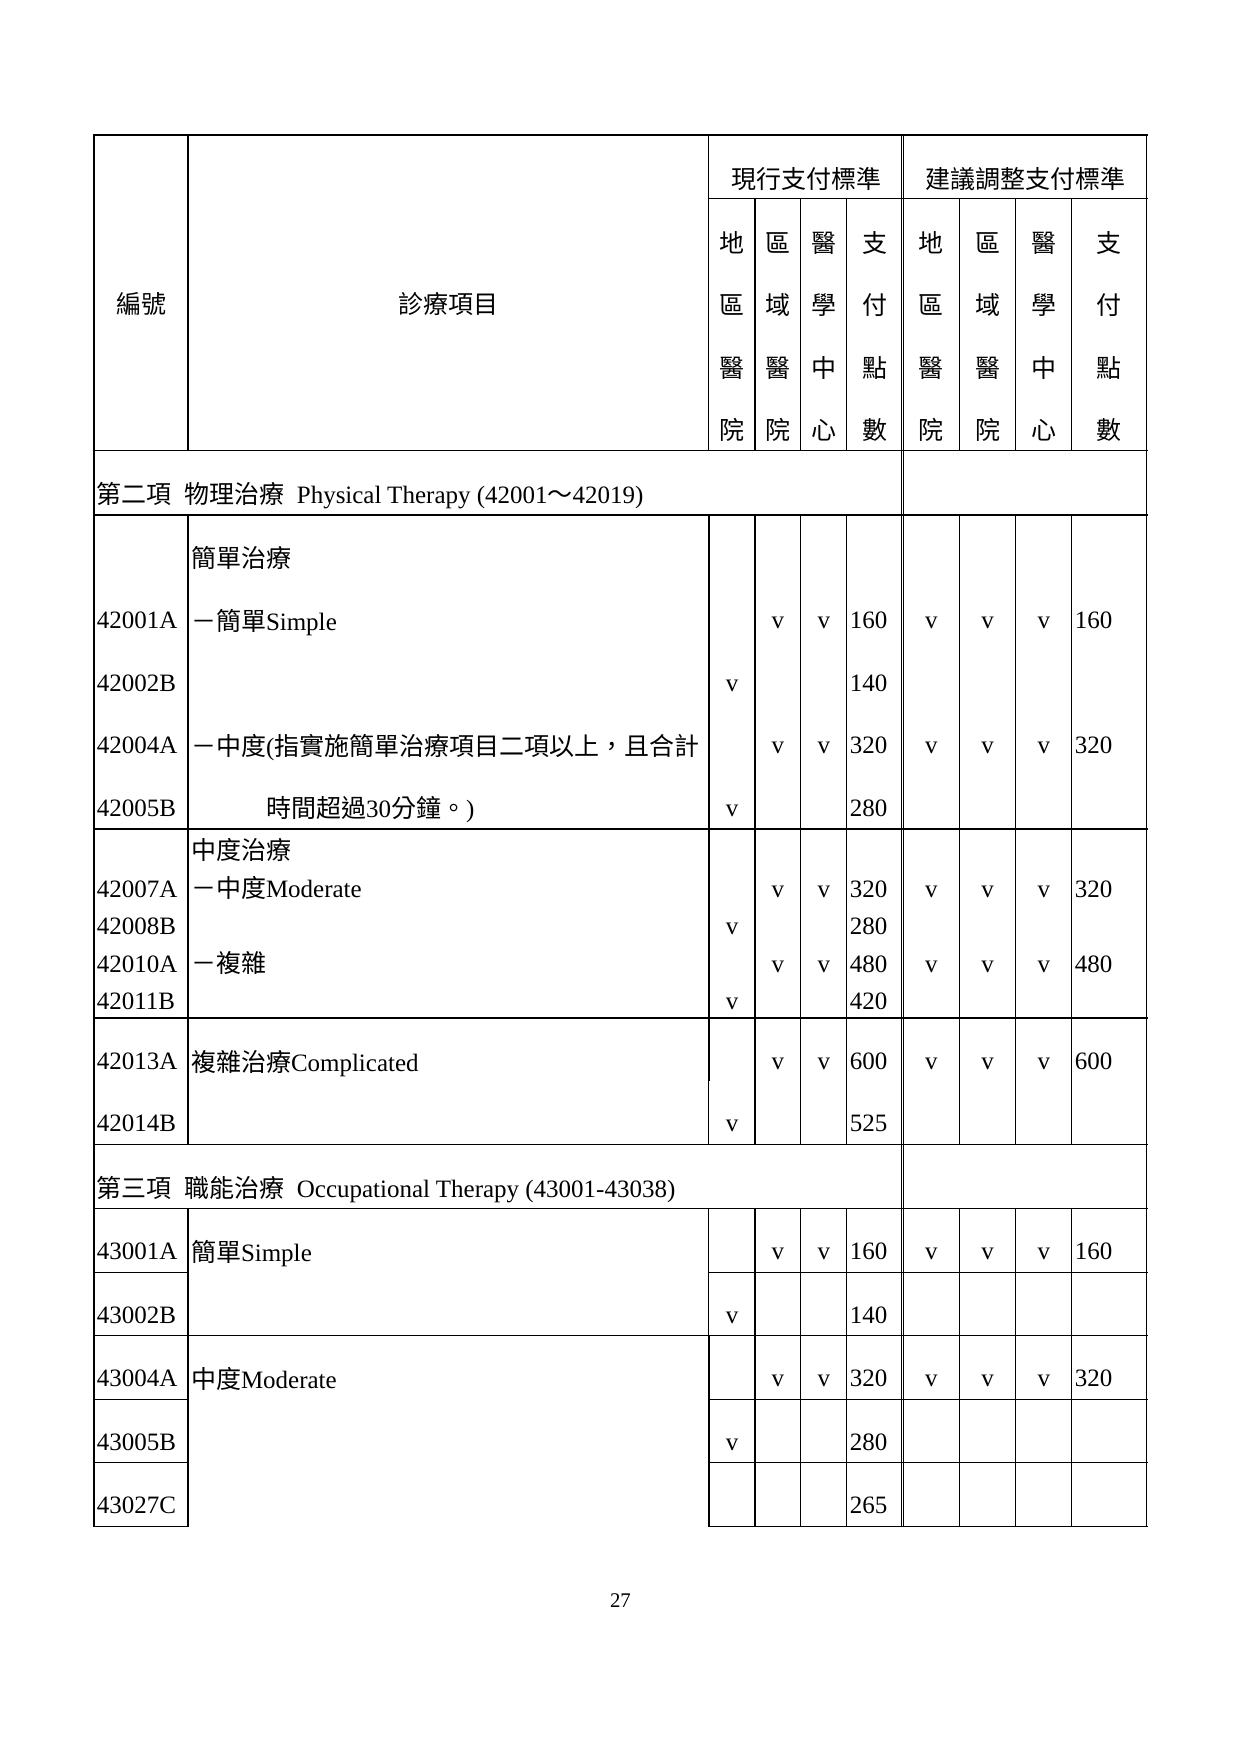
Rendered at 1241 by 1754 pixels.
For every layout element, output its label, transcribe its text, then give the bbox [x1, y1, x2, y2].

table_cell v [960, 578, 1015, 640]
table_cell [710, 516, 754, 578]
table_cell [95, 516, 187, 578]
table_header 現行支付標準 [709, 136, 901, 198]
table_cell 42002B [95, 640, 187, 703]
table_cell 42001A [95, 578, 187, 640]
table_header 編號 [95, 136, 187, 450]
table_cell 280 [847, 765, 901, 828]
table_cell [1072, 516, 1146, 578]
table_cell v [1016, 1209, 1071, 1272]
table_cell [189, 905, 708, 942]
table_cell 480 [847, 942, 901, 979]
table_cell 320 [847, 867, 901, 904]
table_cell v [1016, 867, 1071, 904]
table_cell [756, 1273, 800, 1335]
table_cell 140 [847, 1273, 901, 1335]
table_cell 160 [847, 1209, 901, 1272]
table_cell [801, 980, 846, 1017]
table_cell [904, 830, 959, 867]
table_cell 600 [1072, 1019, 1146, 1081]
table_cell 320 [1072, 703, 1146, 765]
table_cell 第二項 物理治療 Physical Therapy (42001～42019) [95, 451, 901, 514]
table_cell [710, 578, 754, 640]
table_cell [1016, 1273, 1071, 1335]
table_cell v [756, 578, 800, 640]
table_cell 320 [847, 703, 901, 765]
table_cell [1072, 980, 1146, 1017]
table_cell 320 [1072, 1336, 1146, 1399]
table_cell v [904, 867, 959, 904]
table_cell [801, 516, 846, 578]
table_cell [1072, 640, 1146, 703]
table_cell v [960, 1019, 1015, 1081]
table_cell [904, 1463, 959, 1526]
table_cell 42014B [95, 1081, 187, 1143]
table_cell v [756, 703, 800, 765]
table_cell [1072, 765, 1146, 828]
table_cell [801, 640, 846, 703]
table_cell [904, 640, 959, 703]
table_cell [960, 830, 1015, 867]
table_cell [904, 1400, 959, 1462]
table_cell v [960, 942, 1015, 979]
table_cell 43027C [95, 1463, 187, 1526]
table_cell [1072, 905, 1146, 942]
table_cell [710, 1336, 754, 1399]
table_cell [847, 516, 901, 578]
table_cell 160 [847, 578, 901, 640]
table_header 建議調整支付標準 [904, 136, 1146, 198]
table_cell 42005B [95, 765, 187, 828]
table_cell v [710, 980, 754, 1017]
table_cell 42010A [95, 942, 187, 979]
table_cell 簡單Simple [189, 1209, 708, 1335]
table_cell 醫 學 中 心 [1016, 199, 1071, 450]
table_cell [1072, 1463, 1146, 1526]
table_cell －中度Moderate [189, 867, 708, 904]
table_cell 第三項 職能治療 Occupational Therapy (43001-43038) [95, 1145, 901, 1208]
table_cell －複雜 [189, 942, 708, 1017]
table_cell v [801, 1019, 846, 1081]
table_cell v [960, 1336, 1015, 1399]
table_cell [801, 1081, 846, 1143]
table_cell v [1016, 578, 1071, 640]
table_cell v [710, 905, 754, 942]
table_cell v [756, 942, 800, 979]
table_cell 醫 學 中 心 [801, 199, 846, 450]
table_cell v [801, 578, 846, 640]
table_cell [801, 1273, 846, 1335]
table_cell [189, 640, 708, 703]
table_cell v [709, 1273, 754, 1335]
table_cell [960, 516, 1015, 578]
table_cell [1072, 1081, 1146, 1143]
table_cell [960, 640, 1015, 703]
table_cell v [801, 942, 846, 979]
table_cell [960, 765, 1015, 828]
table_cell 支 付 點 數 [847, 199, 901, 450]
table_cell 480 [1072, 942, 1146, 979]
table_cell [756, 765, 800, 828]
table_cell 42007A [95, 867, 187, 904]
table_cell [1016, 905, 1071, 942]
table_cell [904, 516, 959, 578]
table_cell [904, 1081, 959, 1143]
table_cell [1016, 1081, 1071, 1143]
table_cell [801, 765, 846, 828]
table_cell 中度Moderate [189, 1336, 708, 1526]
table_cell [801, 1400, 846, 1462]
table_cell 43004A [95, 1336, 187, 1399]
table_cell v [801, 703, 846, 765]
table_cell 42008B [95, 905, 187, 942]
table_cell [710, 942, 754, 979]
table_cell 160 [1072, 1209, 1146, 1272]
table_cell 中度治療 [189, 830, 708, 867]
table_cell [960, 980, 1015, 1017]
table_cell v [1016, 1336, 1071, 1399]
table_cell v [710, 1400, 754, 1462]
table_cell [960, 1463, 1015, 1526]
table_cell 複雜治療Complicated [189, 1019, 708, 1081]
table_cell [756, 1463, 800, 1526]
table_cell v [960, 867, 1015, 904]
table_cell [710, 1019, 754, 1081]
table_cell [960, 905, 1015, 942]
table_cell 42011B [95, 980, 187, 1017]
table_cell 支 付 點 數 [1072, 199, 1146, 450]
table_cell v [756, 867, 800, 904]
table_cell v [756, 1336, 800, 1399]
table_cell [1072, 1273, 1146, 1335]
table_cell [1016, 1463, 1071, 1526]
table_cell v [904, 1019, 959, 1081]
table_cell [904, 765, 959, 828]
table_cell v [960, 703, 1015, 765]
table_cell 地 區 醫 院 [904, 199, 959, 450]
table_cell [710, 703, 754, 765]
table_cell v [801, 1209, 846, 1272]
table_cell [1072, 830, 1146, 867]
table_cell v [904, 1209, 959, 1272]
table_cell [1016, 516, 1071, 578]
table_cell [960, 1081, 1015, 1143]
table_cell [847, 830, 901, 867]
table_cell [1016, 1400, 1071, 1462]
table_cell [1016, 980, 1071, 1017]
table_cell [904, 905, 959, 942]
table_cell －中度(指實施簡單治療項目二項以上，且合計時間超過30分鐘。) [189, 703, 708, 828]
table_header 診療項目 [189, 136, 708, 450]
table_cell v [756, 1019, 800, 1081]
table_cell [710, 867, 754, 904]
table_cell [904, 451, 1146, 514]
table_cell 420 [847, 980, 901, 1017]
table_cell v [801, 867, 846, 904]
table_cell [95, 830, 187, 867]
table_cell v [904, 578, 959, 640]
table_cell v [710, 765, 754, 828]
table_cell [189, 1081, 708, 1143]
table_cell [710, 830, 754, 867]
table_cell 43002B [95, 1273, 187, 1335]
table_cell 265 [847, 1463, 901, 1526]
table_cell [904, 980, 959, 1017]
table_cell v [801, 1336, 846, 1399]
table_cell v [904, 1336, 959, 1399]
table_cell 525 [847, 1081, 901, 1143]
table_cell [756, 830, 800, 867]
table_cell v [904, 703, 959, 765]
table_cell [960, 1273, 1015, 1335]
table_cell [1016, 830, 1071, 867]
table_cell [756, 640, 800, 703]
table_cell [801, 905, 846, 942]
table_cell v [1016, 1019, 1071, 1081]
table_cell 280 [847, 905, 901, 942]
table_cell 簡單治療 [189, 516, 708, 578]
table_cell [756, 516, 800, 578]
table_cell 160 [1072, 578, 1146, 640]
table_cell [801, 1463, 846, 1526]
table_cell [710, 1463, 754, 1526]
table_cell 140 [847, 640, 901, 703]
table_cell 42004A [95, 703, 187, 765]
table_cell 區 域 醫 院 [756, 199, 800, 450]
table_cell [709, 1209, 754, 1272]
table_cell v [710, 640, 754, 703]
table_cell [756, 905, 800, 942]
table_cell 320 [1072, 867, 1146, 904]
table_cell [756, 1400, 800, 1462]
table_cell 43001A [95, 1209, 187, 1272]
table_cell v [904, 942, 959, 979]
table_cell [904, 1145, 1146, 1208]
table_cell [1072, 1400, 1146, 1462]
table_cell [960, 1400, 1015, 1462]
table_cell 43005B [95, 1400, 187, 1462]
table_cell 區 域 醫 院 [960, 199, 1015, 450]
table_cell 42013A [95, 1019, 187, 1081]
table_cell v [709, 1081, 754, 1143]
table_cell 280 [847, 1400, 901, 1462]
table_cell 地 區 醫 院 [709, 199, 754, 450]
table_cell 600 [847, 1019, 901, 1081]
table_cell v [1016, 942, 1071, 979]
table_cell v [756, 1209, 800, 1272]
table_cell 320 [847, 1336, 901, 1399]
table_cell [1016, 765, 1071, 828]
table_cell v [1016, 703, 1071, 765]
table_cell [904, 1273, 959, 1335]
table_cell v [960, 1209, 1015, 1272]
table_cell [756, 1081, 800, 1143]
table_cell －簡單Simple [189, 578, 708, 640]
table_cell [756, 980, 800, 1017]
table_cell [801, 830, 846, 867]
table_cell [1016, 640, 1071, 703]
